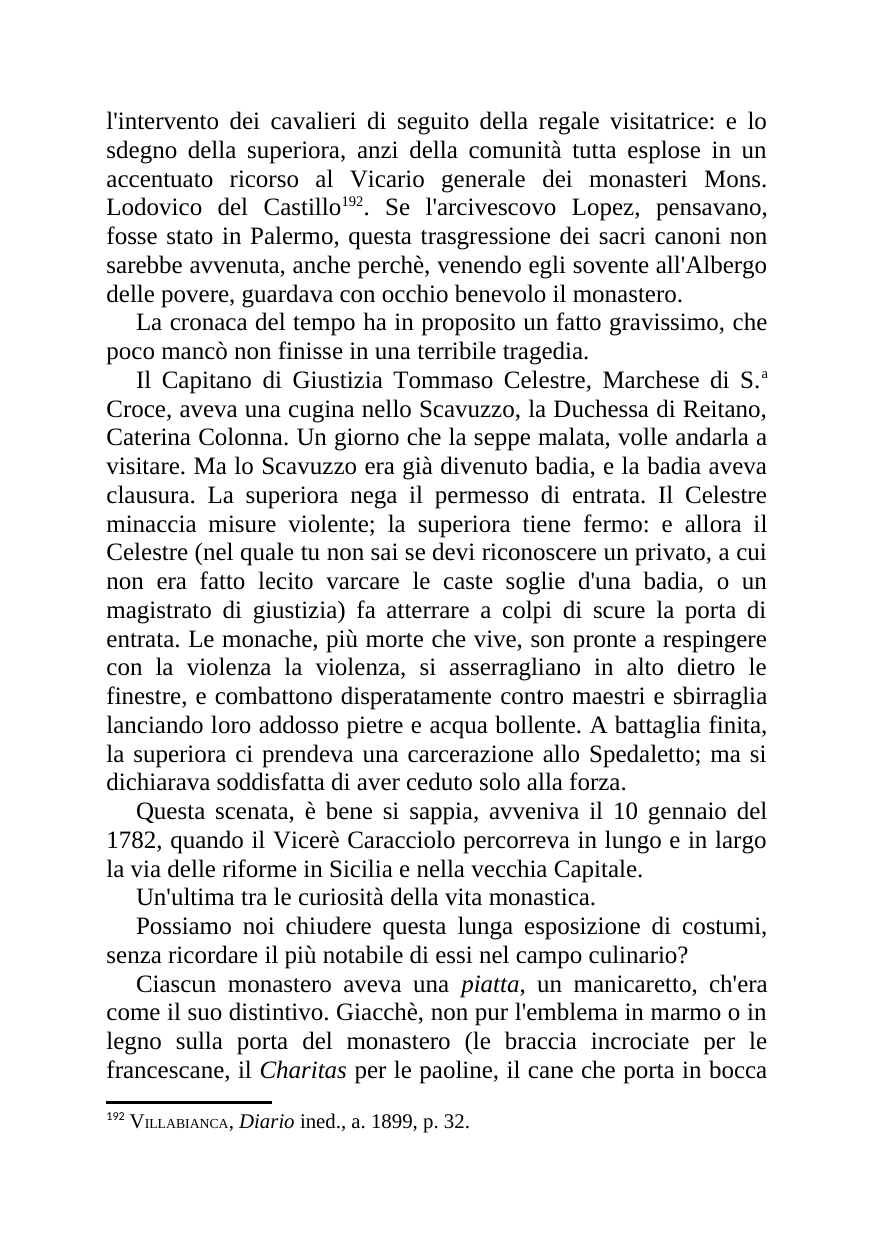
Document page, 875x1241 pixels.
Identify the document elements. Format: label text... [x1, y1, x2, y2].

text Possiamo noi chiudere questa lunga esposizione di costumi, senza ricordare il più notabile di essi nel campo culinario? [106, 911, 768, 969]
text Questa scenata, è bene si sappia, avveniva il 10 gennaio del 1782, quando il Vicerè Caracciolo percorreva in lungo e in largo la via delle riforme in Sicilia e nella vecchia Capitale. [106, 796, 768, 882]
text l'intervento dei cavalieri di seguito della regale visitatrice: e lo sdegno della superiora, anzi della comunità tutta esplose in un accentuato ricorso al Vicario generale dei monasteri Mons. Lodovico del Castillo. Se l'arcivescovo Lopez, pensavano, fosse stato in Palermo, questa trasgressione dei sacri canoni non sarebbe avvenuta, anche perchè, venendo egli sovente all'Albergo delle povere, guardava con occhio benevolo il monastero. [106, 106, 768, 307]
text Villabianca, Diario ined., a. 1899, p. 32. [106, 1108, 768, 1134]
text Ciascun monastero aveva una piatta, un manicaretto, ch'era come il suo distintivo. Giacchè, non pur l'emblema in marmo o in legno sulla porta del monastero (le braccia incrociate per le francescane, il Charitas per le paoline, il cane che porta in bocca [106, 969, 768, 1084]
text Un'ultima tra le curiosità della vita monastica. [106, 882, 768, 911]
text La cronaca del tempo ha in proposito un fatto gravissimo, che poco mancò non finisse in una terribile tragedia. [106, 307, 768, 365]
text Il Capitano di Giustizia Tommaso Celestre, Marchese di S.a Croce, aveva una cugina nello Scavuzzo, la Duchessa di Reitano, Caterina Colonna. Un giorno che la seppe malata, volle andarla a visitare. Ma lo Scavuzzo era già divenuto badia, e la badia aveva clausura. La superiora nega il permesso di entrata. Il Celestre minaccia misure violente; la superiora tiene fermo: e allora il Celestre (nel quale tu non sai se devi riconoscere un privato, a cui non era fatto lecito varcare le caste soglie d'una badia, o un magistrato di giustizia) fa atterrare a colpi di scure la porta di entrata. Le monache, più morte che vive, son pronte a respingere con la violenza la violenza, si asserragliano in alto dietro le finestre, e combattono disperatamente contro maestri e sbirraglia lanciando loro addosso pietre e acqua bollente. A battaglia finita, la superiora ci prendeva una carcerazione allo Spedaletto; ma si dichiarava soddisfatta di aver ceduto solo alla forza. [106, 365, 768, 796]
